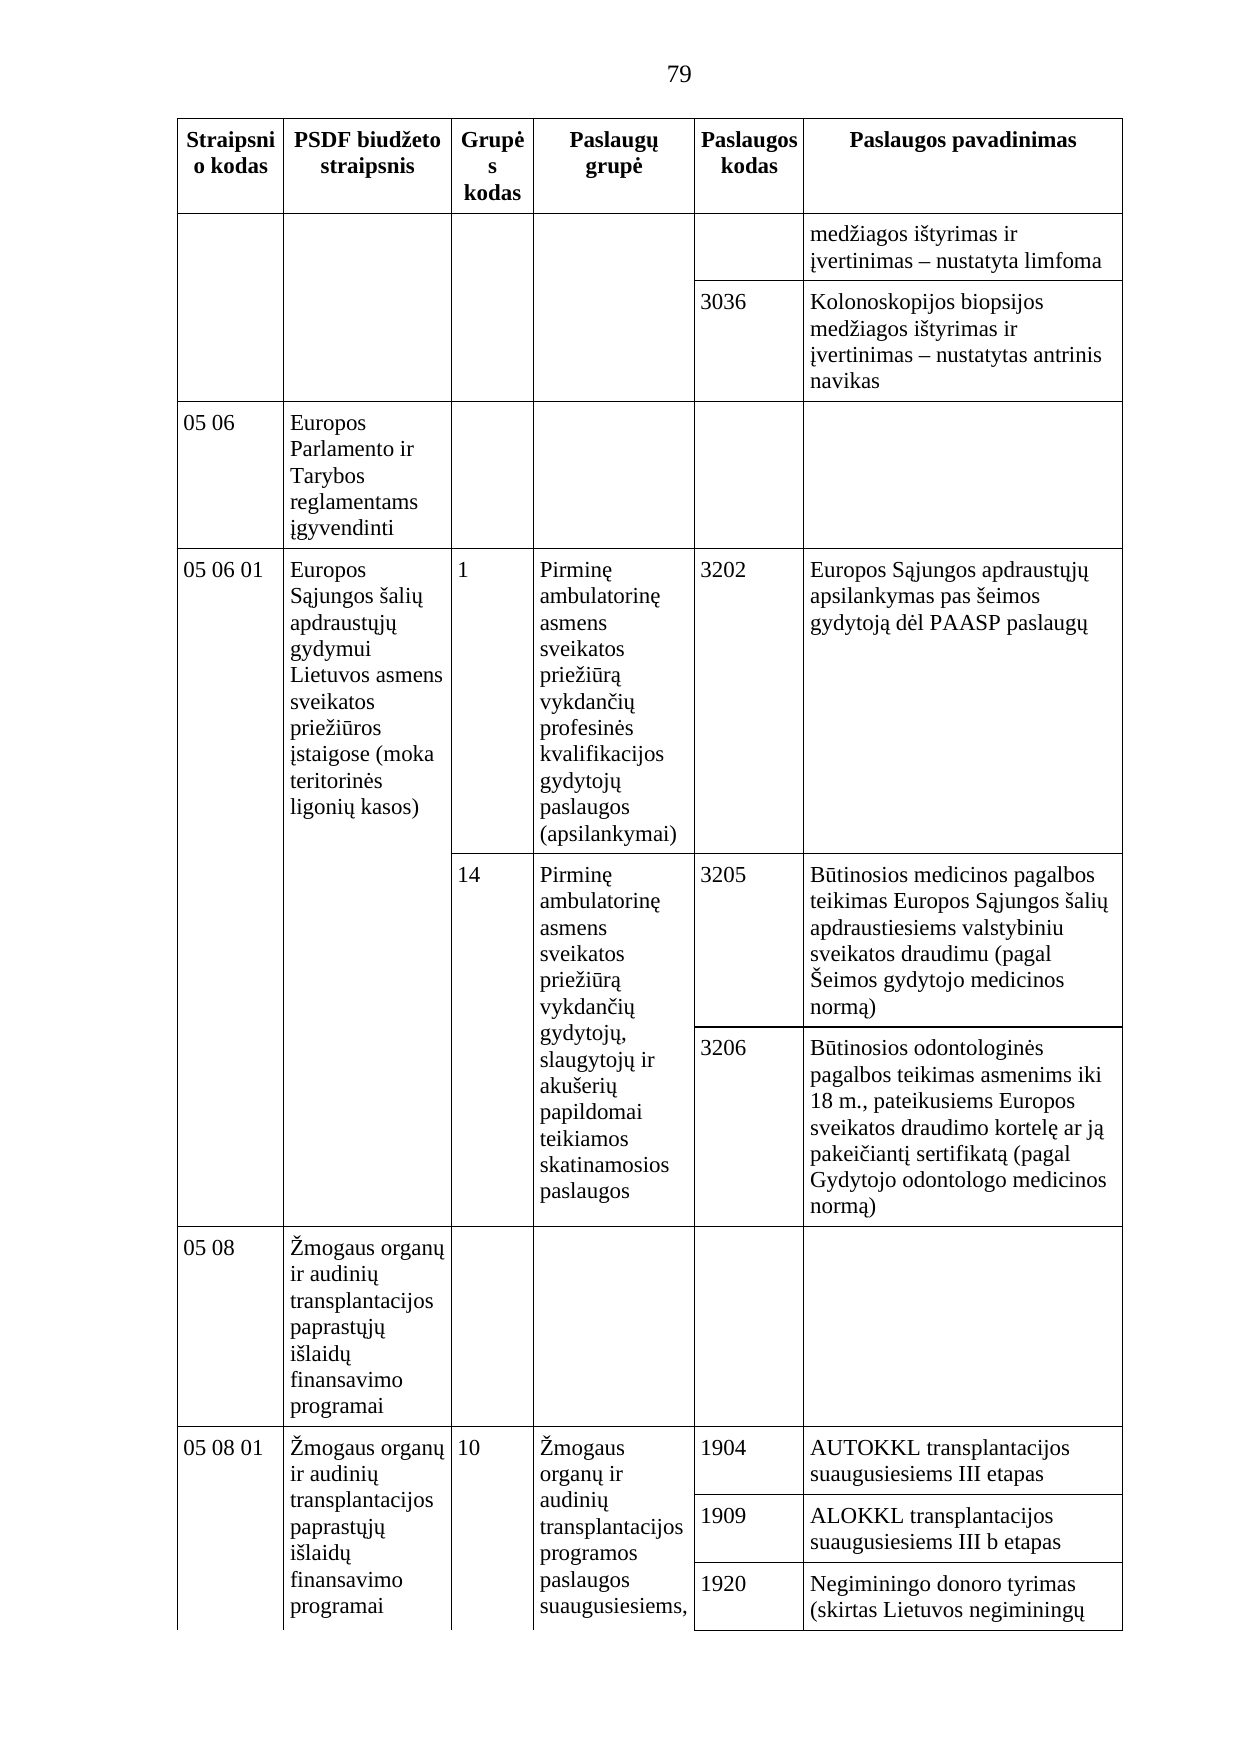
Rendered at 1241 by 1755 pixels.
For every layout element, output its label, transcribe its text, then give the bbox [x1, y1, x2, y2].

table_cell [178, 214, 283, 280]
table_cell Europos Sąjungos apdraustųjų apsilankymas pas šeimos gydytoją dėl PAASP paslaugų [804, 549, 1122, 853]
table_cell Europos Parlamento ir Tarybos reglamentams įgyvendinti [284, 402, 451, 548]
table_cell Kolonoskopijos biopsijos medžiagos ištyrimas ir įvertinimas – nustatytas antrinis navikas [804, 281, 1122, 401]
table_cell [178, 1494, 283, 1562]
table_cell 10 [452, 1427, 533, 1494]
table_cell [284, 280, 451, 401]
table_cell [534, 1227, 694, 1426]
table_cell Pirminę ambulatorinę asmens sveikatos priežiūrą vykdančių profesinės kvalifikacijos gydytojų paslaugos (apsilankymai) [534, 549, 694, 853]
table_cell Būtinosios medicinos pagalbos teikimas Europos Sąjungos šalių apdraustiesiems valstybiniu sveikatos draudimu (pagal Šeimos gydytojo medicinos normą) [804, 854, 1122, 1026]
table_cell 1 [452, 549, 533, 853]
table_cell 05 06 [178, 402, 283, 548]
table_cell Europos Sąjungos šalių apdraustųjų gydymui Lietuvos asmens sveikatos priežiūros įstaigose (moka teritorinės ligonių kasos) [284, 549, 451, 1226]
table_cell [695, 214, 803, 280]
table_header PSDF biudžeto straipsnis [284, 119, 451, 212]
table_cell 3206 [695, 1028, 803, 1226]
table_cell [452, 214, 533, 280]
table_cell [804, 1227, 1122, 1426]
table_cell AUTOKKL transplantacijos suaugusiesiems III etapas [804, 1427, 1122, 1494]
table_header Grupės kodas [452, 119, 533, 212]
table_cell [695, 402, 803, 548]
table_header Straipsnio kodas [178, 119, 283, 212]
table_cell [452, 280, 533, 401]
table_cell 3036 [695, 281, 803, 401]
table_header Paslaugų grupė [534, 119, 694, 212]
table_header Paslaugos kodas [695, 119, 803, 212]
table_cell [534, 402, 694, 548]
table_cell Žmogaus organų ir audinių transplantacijos paprastųjų išlaidų finansavimo programai [284, 1427, 451, 1629]
table_cell [695, 1227, 803, 1426]
table_cell 1904 [695, 1427, 803, 1494]
table_cell [452, 402, 533, 548]
table_cell Žmogaus organų ir audinių transplantacijos paprastųjų išlaidų finansavimo programai [284, 1227, 451, 1426]
table_cell 3202 [695, 549, 803, 853]
table_cell 3205 [695, 854, 803, 1026]
table_cell [178, 280, 283, 401]
table_cell 05 06 01 [178, 549, 283, 1226]
table_cell [452, 1562, 533, 1629]
table_cell 05 08 [178, 1227, 283, 1426]
table_cell [178, 1562, 283, 1629]
table_cell 1920 [695, 1563, 803, 1629]
table_cell Žmogaus organų ir audinių transplantacijos programos paslaugos suaugusiesiems, [534, 1427, 694, 1629]
table_cell [534, 214, 694, 280]
table_cell 14 [452, 854, 533, 1226]
table_cell [534, 280, 694, 401]
table_cell [804, 402, 1122, 548]
table_header Paslaugos pavadinimas [804, 119, 1122, 212]
table_cell [452, 1494, 533, 1562]
table_cell [284, 214, 451, 280]
table_cell medžiagos ištyrimas ir įvertinimas – nustatyta limfoma [804, 214, 1122, 280]
table_cell ALOKKL transplantacijos suaugusiesiems III b etapas [804, 1495, 1122, 1562]
table_cell [452, 1227, 533, 1426]
table_cell Pirminę ambulatorinę asmens sveikatos priežiūrą vykdančių gydytojų, slaugytojų ir akušerių papildomai teikiamos skatinamosios paslaugos [534, 854, 694, 1226]
table_cell 05 08 01 [178, 1427, 283, 1494]
table_cell Negiminingo donoro tyrimas (skirtas Lietuvos negiminingų [804, 1563, 1122, 1629]
table_cell Būtinosios odontologinės pagalbos teikimas asmenims iki 18 m., pateikusiems Europos sveikatos draudimo kortelę ar ją pakeičiantį sertifikatą (pagal Gydytojo odontologo medicinos normą) [804, 1028, 1122, 1226]
table_cell 1909 [695, 1495, 803, 1562]
